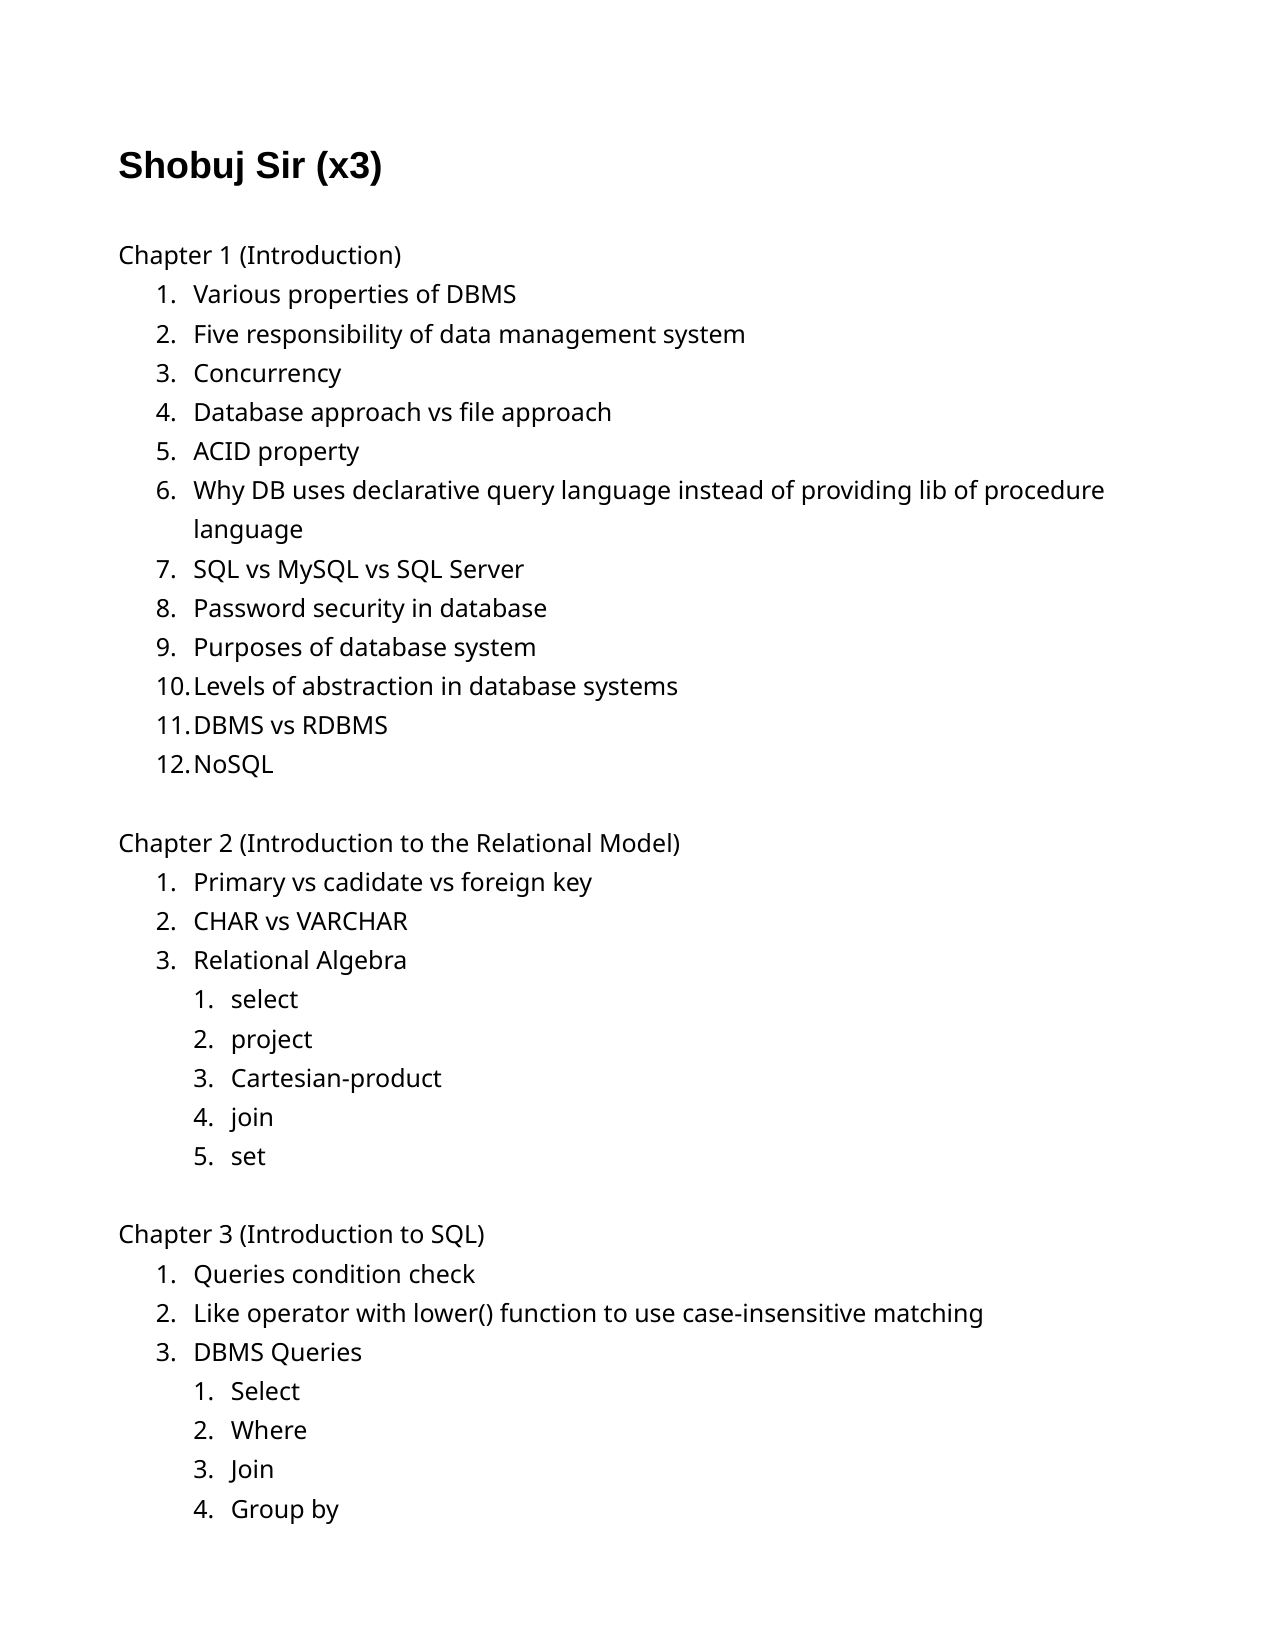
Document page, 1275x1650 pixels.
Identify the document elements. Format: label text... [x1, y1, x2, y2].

list SQL vs MySQL vs SQL Server [156, 551, 1157, 585]
list Like operator with lower() function to use case-insensitive matching [156, 1295, 1157, 1329]
list DBMS vs RDBMS [156, 708, 1157, 742]
list Where [193, 1413, 1157, 1447]
text Chapter 2 (Introduction to the Relational Model) [118, 825, 1157, 859]
list Why DB uses declarative query language instead of providing lib of procedure language [156, 473, 1157, 546]
list set [193, 1139, 1157, 1173]
list Join [193, 1452, 1157, 1486]
list ACID property [156, 434, 1157, 468]
list DBMS Queries [156, 1334, 1157, 1369]
list NoSQL [156, 747, 1157, 781]
list Levels of abstraction in database systems [156, 669, 1157, 703]
text Chapter 1 (Introduction) [118, 238, 1157, 272]
list join [193, 1099, 1157, 1134]
list Five responsibility of data management system [156, 316, 1157, 350]
list Password security in database [156, 590, 1157, 624]
subtitle Shobuj Sir (x3) [118, 143, 1157, 186]
list Select [193, 1374, 1157, 1408]
list Purposes of database system [156, 629, 1157, 664]
list Queries condition check [156, 1256, 1157, 1290]
list select [193, 982, 1157, 1016]
list Relational Algebra [156, 943, 1157, 977]
list project [193, 1021, 1157, 1055]
list Group by [193, 1491, 1157, 1525]
list Database approach vs file approach [156, 394, 1157, 429]
text Chapter 3 (Introduction to SQL) [118, 1217, 1157, 1251]
list Cartesian-product [193, 1060, 1157, 1094]
list Primary vs cadidate vs foreign key [156, 864, 1157, 899]
list Various properties of DBMS [156, 277, 1157, 311]
list CHAR vs VARCHAR [156, 904, 1157, 938]
list Concurrency [156, 355, 1157, 389]
